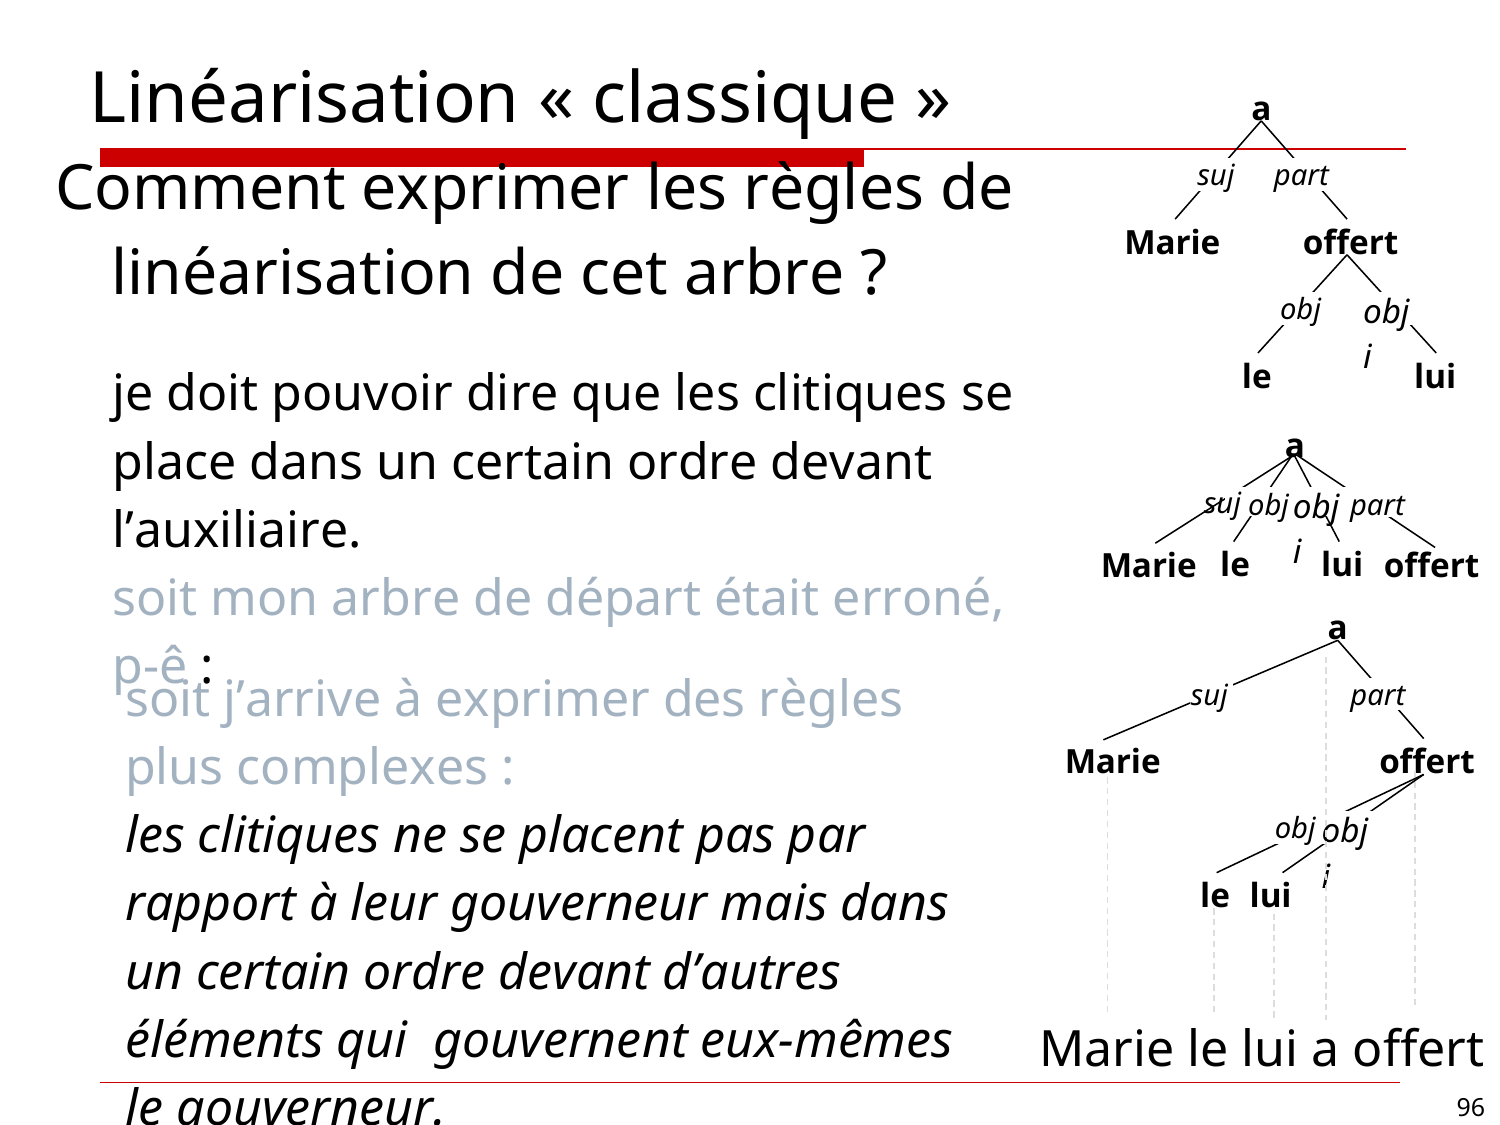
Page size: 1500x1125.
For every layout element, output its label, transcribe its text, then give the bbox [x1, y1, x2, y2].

text_box Marie [1124, 218, 1221, 265]
text_box obj [1248, 484, 1290, 525]
text_box [1235, 158, 1239, 190]
text_box lui [1249, 872, 1293, 918]
text_box je doit pouvoir dire que les clitiques se place dans un certain ordre devant l’auxiliaire. soit mon arbre de départ était erroné, p-ê : [97, 349, 1060, 707]
list Comment exprimer les règles de linéarisation de cet arbre ? [40, 135, 1095, 324]
text_box offert [1379, 738, 1475, 784]
text_box part [1273, 154, 1330, 194]
text_box lui [1414, 352, 1457, 399]
text_box obji [1292, 483, 1347, 574]
text_box [1330, 158, 1335, 190]
text_box [1242, 487, 1248, 517]
text_box [1316, 812, 1321, 844]
text_box obj [1274, 807, 1316, 848]
text_box soit j’arrive à exprimer des règles plus complexes : les clitiques ne se placent pas par rapport à leur gouverneur mais dans un certain ordre devant d’autres éléments qui gouvernent eux-mêmes le gouverneur. [110, 654, 999, 1125]
text_box le [1200, 872, 1231, 918]
text_box a [1297, 457, 1306, 468]
text_box obji [1321, 807, 1375, 898]
text_box a [1286, 457, 1299, 468]
text_box part [1355, 501, 1363, 513]
title Linéarisation « classique » [75, 40, 1426, 149]
text_box Marie [1064, 738, 1162, 784]
text_box part [1278, 171, 1286, 183]
text_box part [1350, 483, 1406, 524]
text_box lui [1321, 541, 1364, 587]
text_box offert [1383, 542, 1480, 588]
text_box [1322, 292, 1329, 324]
text_box suj [1203, 482, 1242, 523]
text_box offert [1302, 218, 1399, 265]
text_box Marie le lui a offert [1024, 1005, 1500, 1089]
text_box part [1350, 673, 1406, 714]
text_box part [1355, 691, 1363, 703]
text_box suj [1190, 673, 1228, 714]
text_box le [1241, 352, 1272, 399]
text_box a [1327, 604, 1348, 649]
text_box [1406, 678, 1412, 710]
text_box obji [1363, 288, 1417, 379]
text_box [1228, 678, 1233, 710]
text_box [1375, 812, 1379, 844]
text_box suj [1197, 154, 1235, 194]
text_box le [1220, 541, 1251, 587]
text_box [1417, 292, 1421, 324]
text_box a [1327, 642, 1344, 650]
text_box a [1285, 422, 1306, 459]
text_box [1406, 488, 1412, 517]
text_box obj [1279, 288, 1322, 328]
text_box Marie [1100, 542, 1198, 588]
